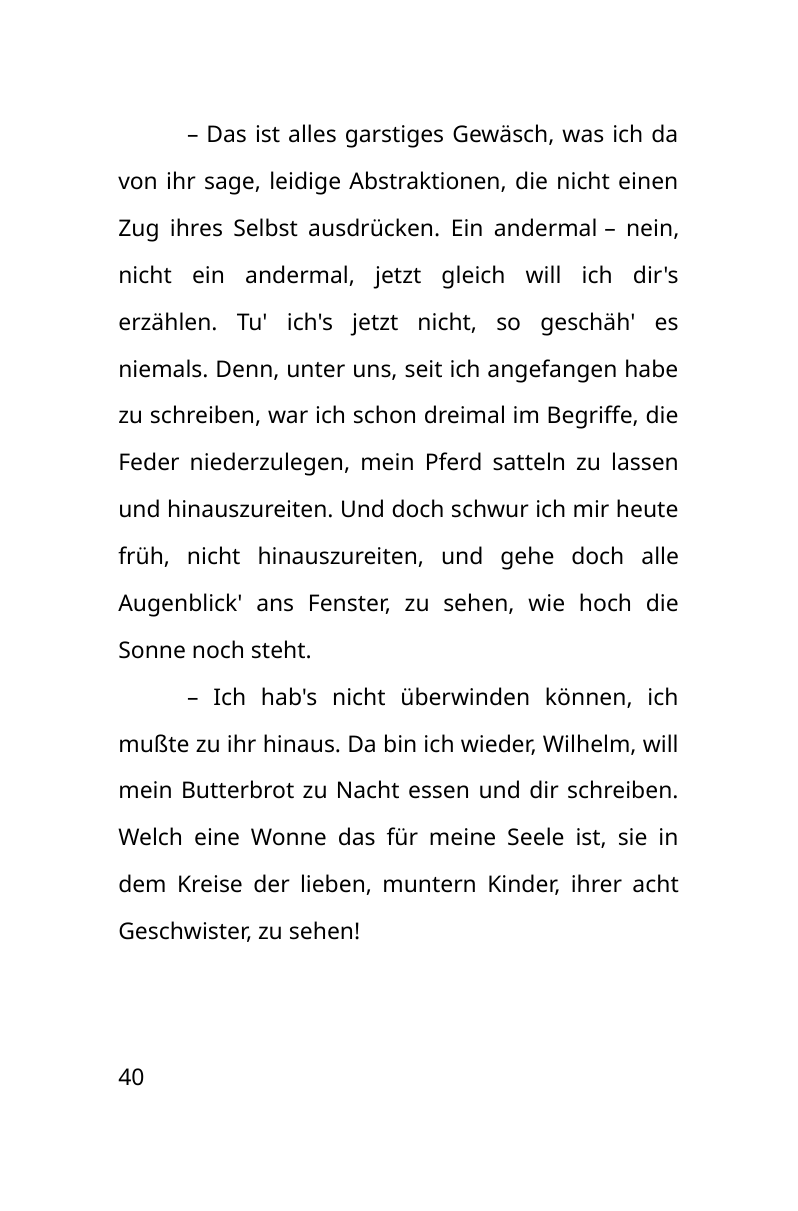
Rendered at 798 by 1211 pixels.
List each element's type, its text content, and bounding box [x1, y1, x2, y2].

text – Ich hab's nicht überwinden können, ich mußte zu ihr hinaus. Da bin ich wieder, Wilhelm, will mein Butterbrot zu Nacht essen und dir schreiben. Welch eine Wonne das für meine Seele ist, sie in dem Kreise der lieben, muntern Kinder, ihrer acht Geschwister, zu sehen! [118, 681, 679, 946]
text – Das ist alles garstiges Gewäsch, was ich da von ihr sage, leidige Abstraktionen, die nicht einen Zug ihres Selbst ausdrücken. Ein andermal – nein, nicht ein andermal, jetzt gleich will ich dir's erzählen. Tu' ich's jetzt nicht, so geschäh' es niemals. Denn, unter uns, seit ich angefangen habe zu schreiben, war ich schon dreimal im Begriffe, die Feder niederzulegen, mein Pferd satteln zu lassen und hinauszureiten. Und doch schwur ich mir heute früh, nicht hinauszureiten, und gehe doch alle Augenblick' ans Fenster, zu sehen, wie hoch die Sonne noch steht. [118, 118, 679, 665]
